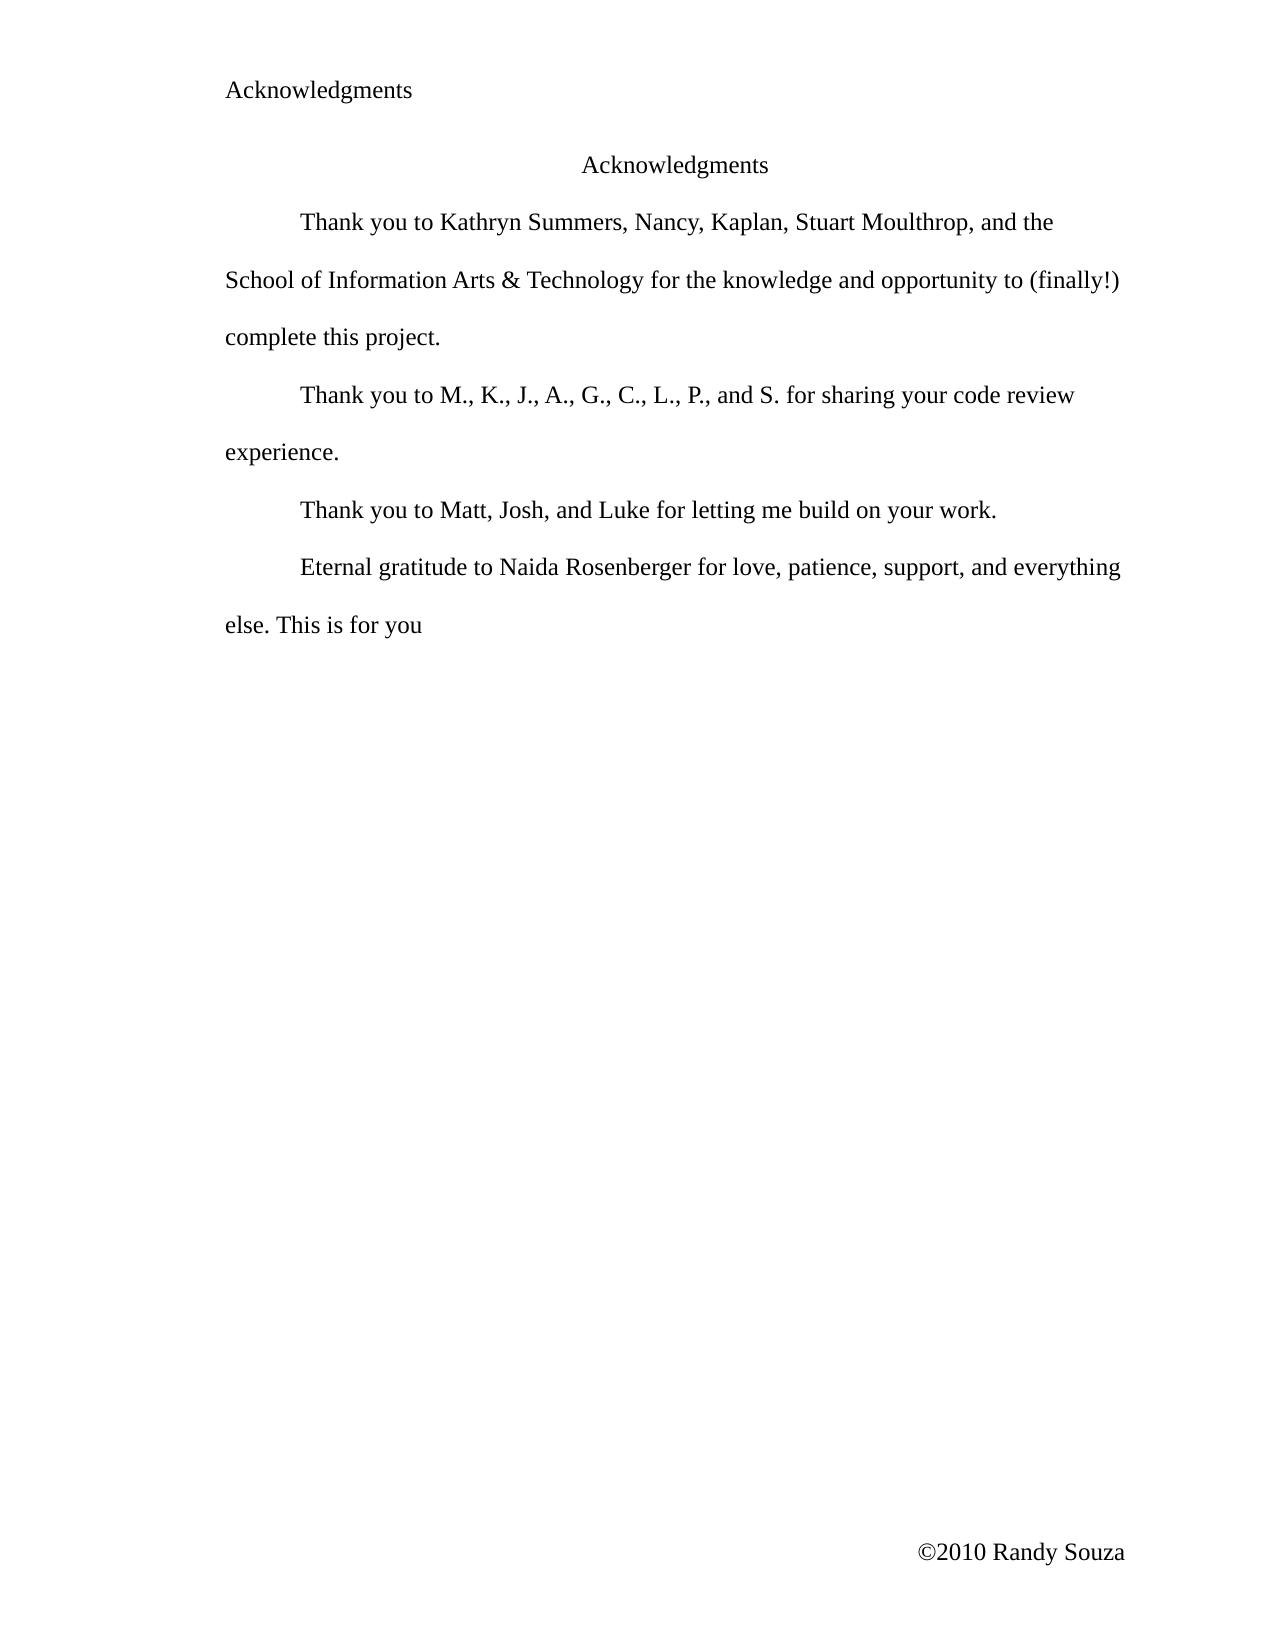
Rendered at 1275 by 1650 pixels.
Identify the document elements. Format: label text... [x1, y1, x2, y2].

text Thank you to M., K., J., A., G., C., L., P., and S. for sharing your code review experience. [225, 380, 1125, 466]
text Eternal gratitude to Naida Rosenberger for love, patience, support, and everything else. This is for you [225, 552, 1125, 639]
text Thank you to Matt, Josh, and Luke for letting me build on your work. [225, 495, 1125, 524]
text Thank you to Kathryn Summers, Nancy, Kaplan, Stuart Moulthrop, and the School of Information Arts & Technology for the knowledge and opportunity to (finally!) complete this project. [225, 207, 1125, 351]
text Acknowledgments [225, 150, 1125, 179]
